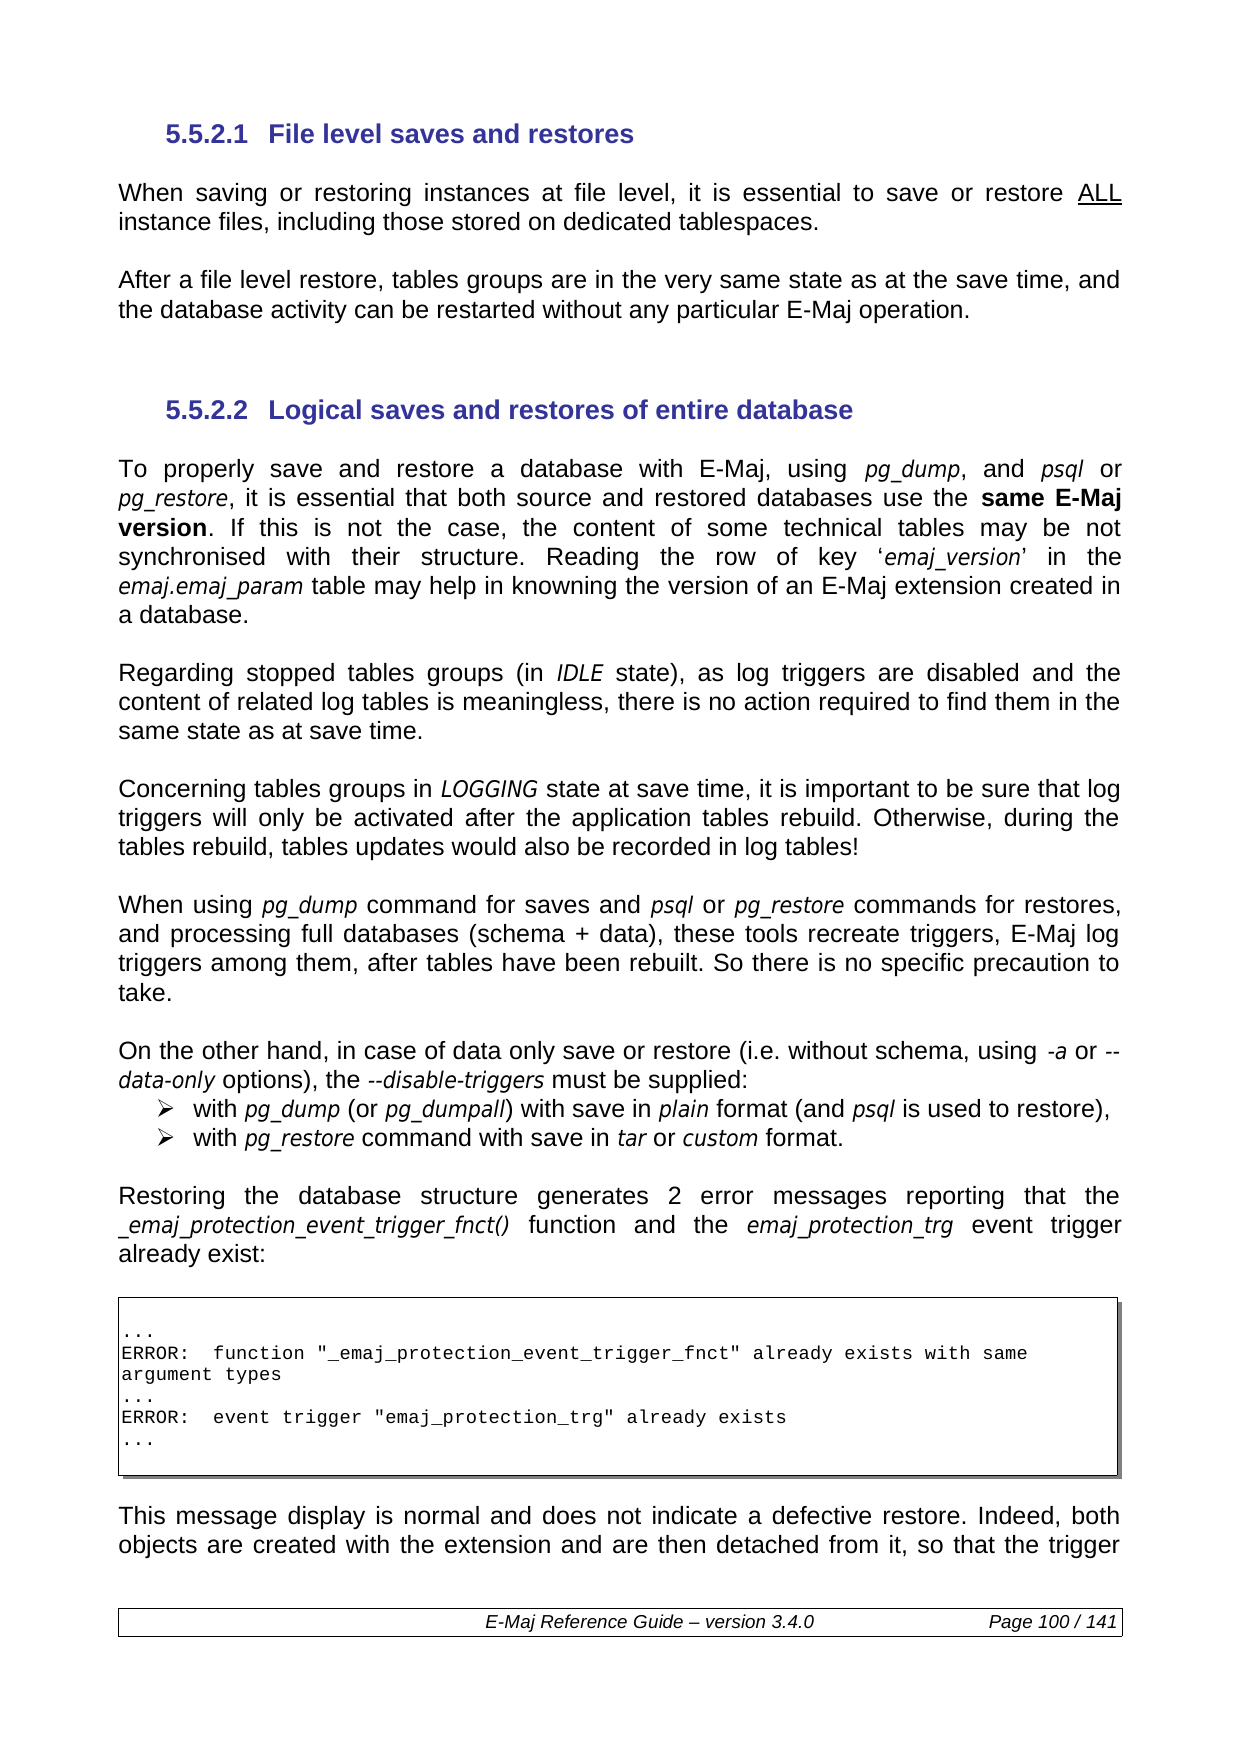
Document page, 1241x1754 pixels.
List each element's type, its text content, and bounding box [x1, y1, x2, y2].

text When saving or restoring instances at file level, it is essential to save or restore ALL instance files, including those stored on dedicated tablespaces. [118, 178, 1122, 236]
text Concerning tables groups in LOGGING state at save time, it is important to be sure that log triggers will only be activated after the application tables rebuild. Otherwise, during the tables rebuild, tables updates would also be recorded in log tables! [118, 774, 1122, 861]
text On the other hand, in case of data only save or restore (i.e. without schema, using -a or --data-only options), the --disable-triggers must be supplied: [118, 1036, 1122, 1094]
list with pg_restore command with save in tar or custom format. [156, 1123, 1122, 1152]
list with pg_dump (or pg_dumpall) with save in plain format (and psql is used to restore), [156, 1094, 1122, 1123]
text This message display is normal and does not indicate a defective restore. Indeed, both objects are created with the extension and are then detached from it, so that the trigger [118, 1501, 1122, 1559]
text ERROR: function "_emaj_protection_event_trigger_fnct" already exists with same argument types [119, 1340, 1117, 1383]
text ... [119, 1318, 1117, 1340]
text ... [119, 1383, 1117, 1404]
text After a file level restore, tables groups are in the very same state as at the save time, and the database activity can be restarted without any particular E-Maj operation. [118, 265, 1122, 323]
text When using pg_dump command for saves and psql or pg_restore commands for restores, and processing full databases (schema + data), these tools recreate triggers, E-Maj log triggers among them, after tables have been rebuilt. So there is no specific precaution to take. [118, 890, 1122, 1006]
text ERROR: event trigger "emaj_protection_trg" already exists [119, 1404, 1117, 1426]
text ... [119, 1426, 1117, 1450]
text Regarding stopped tables groups (in IDLE state), as log triggers are disabled and the content of related log tables is meaningless, there is no action required to find them in the same state as at save time. [118, 658, 1122, 745]
subtitle File level saves and restores [165, 118, 1122, 149]
subtitle Logical saves and restores of entire database [165, 394, 1122, 425]
text Restoring the database structure generates 2 error messages reporting that the _emaj_protection_event_trigger_fnct() function and the emaj_protection_trg event trigger already exist: [118, 1181, 1122, 1268]
text To properly save and restore a database with E-Maj, using pg_dump, and psql or pg_restore, it is essential that both source and restored databases use the same E-Maj version. If this is not the case, the content of some technical tables may be not synchronised with their structure. Reading the row of key ‘emaj_version’ in the emaj.emaj_param table may help in knowning the version of an E-Maj extension created in a database. [118, 454, 1122, 629]
